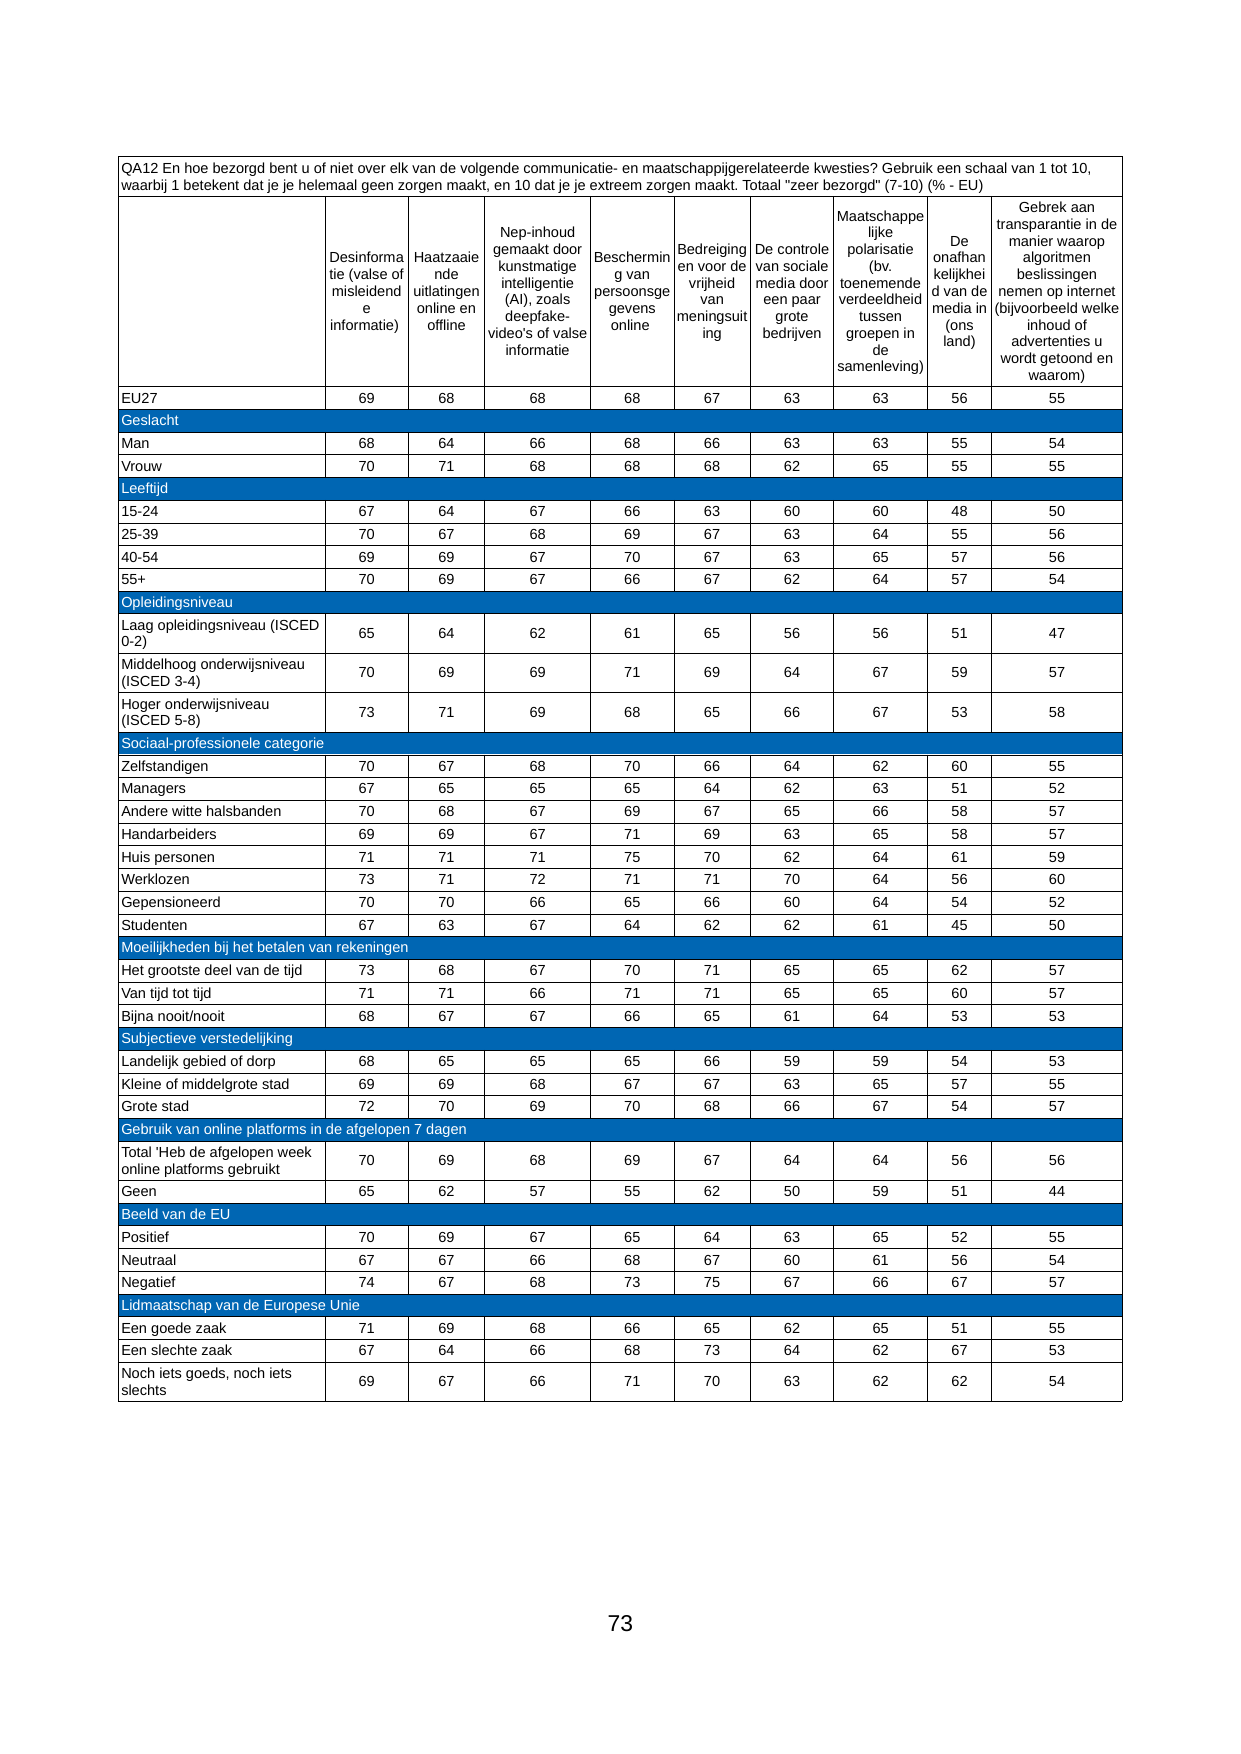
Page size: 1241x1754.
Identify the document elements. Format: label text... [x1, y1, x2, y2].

table_cell 73 [326, 693, 408, 732]
table_cell Studenten [119, 915, 325, 936]
table_cell 69 [326, 1363, 408, 1401]
table_cell 70 [409, 892, 484, 913]
table_cell 56 [992, 1142, 1122, 1180]
table_cell 69 [409, 1074, 484, 1095]
table_cell Man [119, 433, 325, 454]
table_cell 67 [675, 546, 750, 568]
table_cell 64 [409, 1340, 484, 1362]
table_cell 62 [834, 1363, 927, 1401]
table_cell 70 [326, 654, 408, 692]
table_cell 62 [751, 915, 833, 936]
table_cell 67 [834, 654, 927, 692]
table_cell 72 [326, 1096, 408, 1118]
table_cell 57 [928, 546, 991, 568]
table_cell 68 [591, 455, 674, 477]
table_cell 66 [675, 756, 750, 777]
table_cell 70 [326, 756, 408, 777]
table_cell 59 [992, 846, 1122, 868]
table_cell 71 [675, 960, 750, 982]
table_cell 67 [409, 524, 484, 545]
table_cell 69 [326, 387, 408, 409]
table_cell 62 [751, 846, 833, 868]
table_cell 62 [675, 915, 750, 936]
table_cell 55 [928, 455, 991, 477]
table_cell 68 [409, 387, 484, 409]
table_cell 69 [409, 654, 484, 692]
table_cell 65 [751, 801, 833, 823]
table_cell 65 [675, 614, 750, 653]
table_cell 64 [409, 501, 484, 522]
table_cell 69 [409, 569, 484, 591]
table_cell 68 [326, 1051, 408, 1072]
table_cell 75 [675, 1272, 750, 1293]
table_cell Zelfstandigen [119, 756, 325, 777]
table_cell 64 [409, 433, 484, 454]
table_cell 70 [591, 546, 674, 568]
table_cell 73 [591, 1272, 674, 1293]
table_cell 64 [834, 569, 927, 591]
table_cell 56 [928, 387, 991, 409]
table_cell 74 [326, 1272, 408, 1293]
table_cell 54 [928, 1051, 991, 1072]
table_cell 69 [591, 801, 674, 823]
table_cell 71 [591, 654, 674, 692]
table_cell 63 [751, 1363, 833, 1401]
table_cell 57 [485, 1181, 590, 1203]
table_cell 68 [485, 1074, 590, 1095]
table_cell 66 [485, 1249, 590, 1271]
table_cell 47 [992, 614, 1122, 653]
table_cell Andere witte halsbanden [119, 801, 325, 823]
table_cell 62 [834, 1340, 927, 1362]
table_cell 65 [834, 960, 927, 982]
table_cell 68 [591, 1249, 674, 1271]
table_cell 65 [409, 778, 484, 800]
table_cell 66 [675, 433, 750, 454]
table_cell Leeftijd [119, 478, 1122, 500]
table_cell 63 [675, 501, 750, 522]
table_cell 66 [485, 1340, 590, 1362]
table_cell 65 [326, 614, 408, 653]
table_cell 68 [485, 524, 590, 545]
table_cell 59 [751, 1051, 833, 1072]
table_cell 63 [751, 433, 833, 454]
table_cell 54 [992, 1363, 1122, 1401]
table_cell 71 [326, 846, 408, 868]
table_cell 58 [928, 824, 991, 845]
table_cell 66 [751, 693, 833, 732]
table_cell 69 [409, 546, 484, 568]
table_cell 65 [591, 1051, 674, 1072]
table_cell 53 [928, 1005, 991, 1027]
table_cell 70 [591, 756, 674, 777]
table_cell 71 [591, 824, 674, 845]
table_cell 62 [409, 1181, 484, 1203]
table_cell 64 [834, 1142, 927, 1180]
table_cell 55 [992, 1226, 1122, 1248]
table_cell 67 [409, 1249, 484, 1271]
table_cell 55 [928, 524, 991, 545]
table_cell 64 [751, 756, 833, 777]
table_cell 68 [485, 1272, 590, 1293]
table_cell Grote stad [119, 1096, 325, 1118]
table_cell 68 [485, 756, 590, 777]
table_cell 65 [834, 1226, 927, 1248]
table_cell 57 [992, 1096, 1122, 1118]
table_cell 67 [485, 546, 590, 568]
table_cell 67 [485, 501, 590, 522]
table_cell Positief [119, 1226, 325, 1248]
table_cell 57 [928, 569, 991, 591]
table_cell 70 [675, 1363, 750, 1401]
table_cell 66 [485, 1363, 590, 1401]
table_cell 67 [485, 801, 590, 823]
table_cell 53 [992, 1051, 1122, 1072]
table_cell 54 [928, 1096, 991, 1118]
table_cell 68 [326, 433, 408, 454]
table_cell 61 [834, 915, 927, 936]
table_cell 64 [834, 892, 927, 913]
table_cell 70 [326, 1226, 408, 1248]
table_cell 67 [928, 1340, 991, 1362]
table_cell 62 [675, 1181, 750, 1203]
table_cell 60 [751, 892, 833, 913]
table_cell Vrouw [119, 455, 325, 477]
table_cell 69 [485, 654, 590, 692]
table_cell 70 [326, 569, 408, 591]
table_cell 40-54 [119, 546, 325, 568]
table_cell 61 [591, 614, 674, 653]
table_cell Kleine of middelgrote stad [119, 1074, 325, 1095]
table_cell 68 [485, 1317, 590, 1339]
table_cell 53 [928, 693, 991, 732]
table_cell 53 [992, 1340, 1122, 1362]
table_cell 66 [675, 892, 750, 913]
table_cell 68 [591, 387, 674, 409]
table_cell Managers [119, 778, 325, 800]
table_cell 65 [675, 1005, 750, 1027]
table_cell Haatzaaiende uitlatingen online en offline [409, 197, 484, 386]
table_cell 66 [591, 1005, 674, 1027]
table_cell 67 [751, 1272, 833, 1293]
table_cell 59 [834, 1051, 927, 1072]
table_cell 67 [834, 1096, 927, 1118]
table_cell Geslacht [119, 410, 1122, 432]
table_cell 71 [591, 983, 674, 1004]
table_cell Bescherming van persoonsgegevens online [591, 197, 674, 386]
table_cell 72 [485, 869, 590, 891]
table_cell 61 [834, 1249, 927, 1271]
table_cell 71 [591, 869, 674, 891]
table_cell Van tijd tot tijd [119, 983, 325, 1004]
table_cell 65 [591, 778, 674, 800]
table_cell 65 [834, 1317, 927, 1339]
table_cell 67 [326, 501, 408, 522]
table_cell 54 [992, 1249, 1122, 1271]
table_cell 60 [834, 501, 927, 522]
table_cell 67 [485, 1226, 590, 1248]
table_cell 67 [675, 1074, 750, 1095]
table_cell 67 [485, 915, 590, 936]
table_cell 67 [409, 1005, 484, 1027]
table_cell 56 [928, 869, 991, 891]
table_cell 50 [992, 915, 1122, 936]
table_cell 67 [591, 1074, 674, 1095]
table_cell 71 [675, 983, 750, 1004]
table_cell 63 [834, 778, 927, 800]
table_cell Het grootste deel van de tijd [119, 960, 325, 982]
table_cell Bedreigingen voor de vrijheid van meningsuiting [675, 197, 750, 386]
table_cell 55+ [119, 569, 325, 591]
table_cell 64 [834, 524, 927, 545]
table_cell Een slechte zaak [119, 1340, 325, 1362]
table_cell 71 [326, 1317, 408, 1339]
table_cell 51 [928, 1317, 991, 1339]
table_cell 69 [591, 524, 674, 545]
table_cell 64 [834, 1005, 927, 1027]
table_cell 69 [409, 1142, 484, 1180]
table_cell 62 [751, 455, 833, 477]
table_cell Hoger onderwijsniveau (ISCED 5-8) [119, 693, 325, 732]
table_cell 65 [409, 1051, 484, 1072]
table_cell Neutraal [119, 1249, 325, 1271]
table_cell 54 [992, 433, 1122, 454]
table_cell Sociaal-professionele categorie [119, 733, 1122, 754]
table_cell 65 [834, 455, 927, 477]
table_cell Handarbeiders [119, 824, 325, 845]
table_cell Moeilijkheden bij het betalen van rekeningen [119, 937, 1122, 959]
table_cell 55 [992, 387, 1122, 409]
table_cell 63 [409, 915, 484, 936]
table_cell 66 [591, 1317, 674, 1339]
table_cell 64 [675, 778, 750, 800]
table_cell 58 [928, 801, 991, 823]
table_cell 56 [992, 546, 1122, 568]
table_cell De onafhankelijkheid van de media in (ons land) [928, 197, 991, 386]
table_cell Geen [119, 1181, 325, 1203]
table_cell 57 [992, 983, 1122, 1004]
table_cell 63 [751, 1226, 833, 1248]
table_cell Total 'Heb de afgelopen week online platforms gebruikt [119, 1142, 325, 1180]
table_cell 48 [928, 501, 991, 522]
table_cell 57 [992, 1272, 1122, 1293]
table_cell De controle van sociale media door een paar grote bedrijven [751, 197, 833, 386]
table_cell 67 [834, 693, 927, 732]
table_cell 71 [675, 869, 750, 891]
table_cell Lidmaatschap van de Europese Unie [119, 1295, 1122, 1316]
table_cell Gebrek aan transparantie in de manier waarop algoritmen beslissingen nemen op internet (bijvoorbeeld welke inhoud of advertenties u wordt getoond en waarom) [992, 197, 1122, 386]
table_cell 55 [992, 455, 1122, 477]
table_cell 68 [485, 387, 590, 409]
table_cell 67 [928, 1272, 991, 1293]
table_cell 70 [409, 1096, 484, 1118]
table_cell 57 [992, 801, 1122, 823]
table_cell 67 [675, 1249, 750, 1271]
table_cell EU27 [119, 387, 325, 409]
table_cell 63 [751, 546, 833, 568]
table_cell Beeld van de EU [119, 1204, 1122, 1225]
table_cell 67 [409, 1363, 484, 1401]
table_cell 62 [751, 569, 833, 591]
table_cell 66 [834, 1272, 927, 1293]
table_cell Laag opleidingsniveau (ISCED 0-2) [119, 614, 325, 653]
table_cell 65 [326, 1181, 408, 1203]
table_cell 73 [675, 1340, 750, 1362]
table_cell 70 [675, 846, 750, 868]
table_cell 68 [591, 693, 674, 732]
table_cell 55 [992, 1074, 1122, 1095]
table_cell 69 [326, 1074, 408, 1095]
table_cell 60 [928, 983, 991, 1004]
table_cell Gepensioneerd [119, 892, 325, 913]
table_cell Bijna nooit/nooit [119, 1005, 325, 1027]
table_cell 50 [751, 1181, 833, 1203]
table_cell 62 [834, 756, 927, 777]
table_cell 53 [992, 1005, 1122, 1027]
table_cell 54 [992, 569, 1122, 591]
table_cell Nep-inhoud gemaakt door kunstmatige intelligentie (AI), zoals deepfake-video's of valse informatie [485, 197, 590, 386]
table_cell 65 [485, 1051, 590, 1072]
table_cell 71 [409, 693, 484, 732]
table_cell 51 [928, 614, 991, 653]
table_cell 64 [591, 915, 674, 936]
table_cell 62 [928, 1363, 991, 1401]
table_cell 68 [409, 960, 484, 982]
table_cell 65 [751, 960, 833, 982]
table_cell 60 [751, 501, 833, 522]
table_cell 71 [485, 846, 590, 868]
table_cell 67 [485, 960, 590, 982]
table_cell 70 [751, 869, 833, 891]
table_cell 63 [834, 433, 927, 454]
table_cell 61 [751, 1005, 833, 1027]
table_cell 70 [591, 1096, 674, 1118]
table_cell 70 [326, 892, 408, 913]
table_cell 52 [992, 892, 1122, 913]
table_cell Landelijk gebied of dorp [119, 1051, 325, 1072]
table_cell 67 [675, 569, 750, 591]
table_cell 70 [591, 960, 674, 982]
table_cell 69 [485, 693, 590, 732]
table_cell 68 [591, 433, 674, 454]
table_cell 69 [485, 1096, 590, 1118]
table_cell 66 [675, 1051, 750, 1072]
table_cell 66 [834, 801, 927, 823]
table_cell 63 [834, 387, 927, 409]
table_cell 25-39 [119, 524, 325, 545]
table_cell 71 [409, 455, 484, 477]
table_cell 55 [928, 433, 991, 454]
table_cell 69 [675, 824, 750, 845]
table_cell 73 [326, 869, 408, 891]
table_cell Noch iets goeds, noch iets slechts [119, 1363, 325, 1401]
table_cell 62 [928, 960, 991, 982]
table_cell 67 [409, 1272, 484, 1293]
table_cell 66 [485, 983, 590, 1004]
table_cell 52 [928, 1226, 991, 1248]
table_cell Desinformatie (valse of misleidende informatie) [326, 197, 408, 386]
table_cell 69 [409, 1317, 484, 1339]
table_cell 56 [928, 1142, 991, 1180]
table_cell 58 [992, 693, 1122, 732]
table_cell 69 [326, 824, 408, 845]
table_cell 68 [591, 1340, 674, 1362]
table_cell 56 [992, 524, 1122, 545]
table_cell [119, 197, 325, 386]
table_cell 61 [928, 846, 991, 868]
table_cell 67 [675, 387, 750, 409]
table_cell 69 [591, 1142, 674, 1180]
table_cell 54 [928, 892, 991, 913]
table_cell 65 [751, 983, 833, 1004]
table_cell 51 [928, 1181, 991, 1203]
table_cell 70 [326, 455, 408, 477]
table_cell 66 [485, 892, 590, 913]
table_cell 51 [928, 778, 991, 800]
table_cell 66 [485, 433, 590, 454]
table_cell 67 [675, 524, 750, 545]
table_header QA12 En hoe bezorgd bent u of niet over elk van de volgende communicatie- en maatschappijgerelateerde kwesties? Gebruik een schaal van 1 tot 10, waarbij 1 betekent dat je je helemaal geen zorgen maakt, en 10 dat je je extreem zorgen maakt. Totaal "zeer bezorgd" (7-10) (% - EU) [119, 157, 1122, 196]
table_cell 68 [675, 455, 750, 477]
table_cell 68 [485, 455, 590, 477]
table_cell 55 [591, 1181, 674, 1203]
table_cell 67 [675, 1142, 750, 1180]
table_cell 69 [409, 824, 484, 845]
table_cell 71 [326, 983, 408, 1004]
table_cell 67 [326, 1340, 408, 1362]
table_cell 55 [992, 1317, 1122, 1339]
table_cell 60 [928, 756, 991, 777]
table_cell 65 [834, 546, 927, 568]
table_cell 57 [992, 824, 1122, 845]
table_cell 65 [591, 892, 674, 913]
table_cell 66 [591, 501, 674, 522]
table_cell 67 [326, 778, 408, 800]
table_cell 65 [675, 1317, 750, 1339]
table_cell 64 [834, 846, 927, 868]
table_cell 56 [928, 1249, 991, 1271]
table_cell 63 [751, 524, 833, 545]
table_cell 65 [485, 778, 590, 800]
table_cell 67 [485, 569, 590, 591]
table_cell 69 [409, 1226, 484, 1248]
table_cell 67 [326, 915, 408, 936]
table_cell 57 [992, 654, 1122, 692]
table_cell 56 [834, 614, 927, 653]
table_cell 44 [992, 1181, 1122, 1203]
table_cell 64 [751, 1142, 833, 1180]
table_cell 65 [834, 824, 927, 845]
table_cell 64 [751, 654, 833, 692]
table_cell 75 [591, 846, 674, 868]
table_cell 56 [751, 614, 833, 653]
table_cell 67 [326, 1249, 408, 1271]
table_cell 70 [326, 524, 408, 545]
table_cell 55 [992, 756, 1122, 777]
table_cell 15-24 [119, 501, 325, 522]
table_cell 73 [326, 960, 408, 982]
table_cell 69 [675, 654, 750, 692]
table_cell 65 [834, 983, 927, 1004]
table_cell 45 [928, 915, 991, 936]
table_cell 50 [992, 501, 1122, 522]
table_cell 63 [751, 824, 833, 845]
table_cell 67 [675, 801, 750, 823]
table_cell Middelhoog onderwijsniveau (ISCED 3-4) [119, 654, 325, 692]
table_cell 68 [485, 1142, 590, 1180]
table_cell 62 [485, 614, 590, 653]
table_cell 57 [992, 960, 1122, 982]
table_cell 71 [591, 1363, 674, 1401]
table_cell 59 [928, 654, 991, 692]
table_cell Gebruik van online platforms in de afgelopen 7 dagen [119, 1119, 1122, 1141]
table_cell Werklozen [119, 869, 325, 891]
table_cell 70 [326, 801, 408, 823]
table_cell 67 [409, 756, 484, 777]
table_cell 66 [751, 1096, 833, 1118]
table_cell 52 [992, 778, 1122, 800]
table_cell 68 [326, 1005, 408, 1027]
table_cell Subjectieve verstedelijking [119, 1028, 1122, 1050]
table_cell 62 [751, 1317, 833, 1339]
table_cell 64 [409, 614, 484, 653]
table_cell 64 [751, 1340, 833, 1362]
table_cell 65 [834, 1074, 927, 1095]
table_cell 70 [326, 1142, 408, 1180]
table_cell Maatschappelijke polarisatie (bv. toenemende verdeeldheid tussen groepen in de samenleving) [834, 197, 927, 386]
table_cell Negatief [119, 1272, 325, 1293]
table_cell Opleidingsniveau [119, 592, 1122, 613]
table_cell 57 [928, 1074, 991, 1095]
table_cell 66 [591, 569, 674, 591]
table_cell 68 [675, 1096, 750, 1118]
table_cell 63 [751, 387, 833, 409]
table_cell 62 [751, 778, 833, 800]
table_cell 68 [409, 801, 484, 823]
table_cell 64 [675, 1226, 750, 1248]
table_cell Een goede zaak [119, 1317, 325, 1339]
table_cell Huis personen [119, 846, 325, 868]
table_cell 63 [751, 1074, 833, 1095]
table_cell 59 [834, 1181, 927, 1203]
table_cell 60 [992, 869, 1122, 891]
table_cell 69 [326, 546, 408, 568]
table_cell 65 [591, 1226, 674, 1248]
table_cell 67 [485, 1005, 590, 1027]
table_cell 71 [409, 846, 484, 868]
table_cell 64 [834, 869, 927, 891]
table_cell 60 [751, 1249, 833, 1271]
table_cell 65 [675, 693, 750, 732]
table_cell 71 [409, 983, 484, 1004]
table_cell 71 [409, 869, 484, 891]
table_cell 67 [485, 824, 590, 845]
